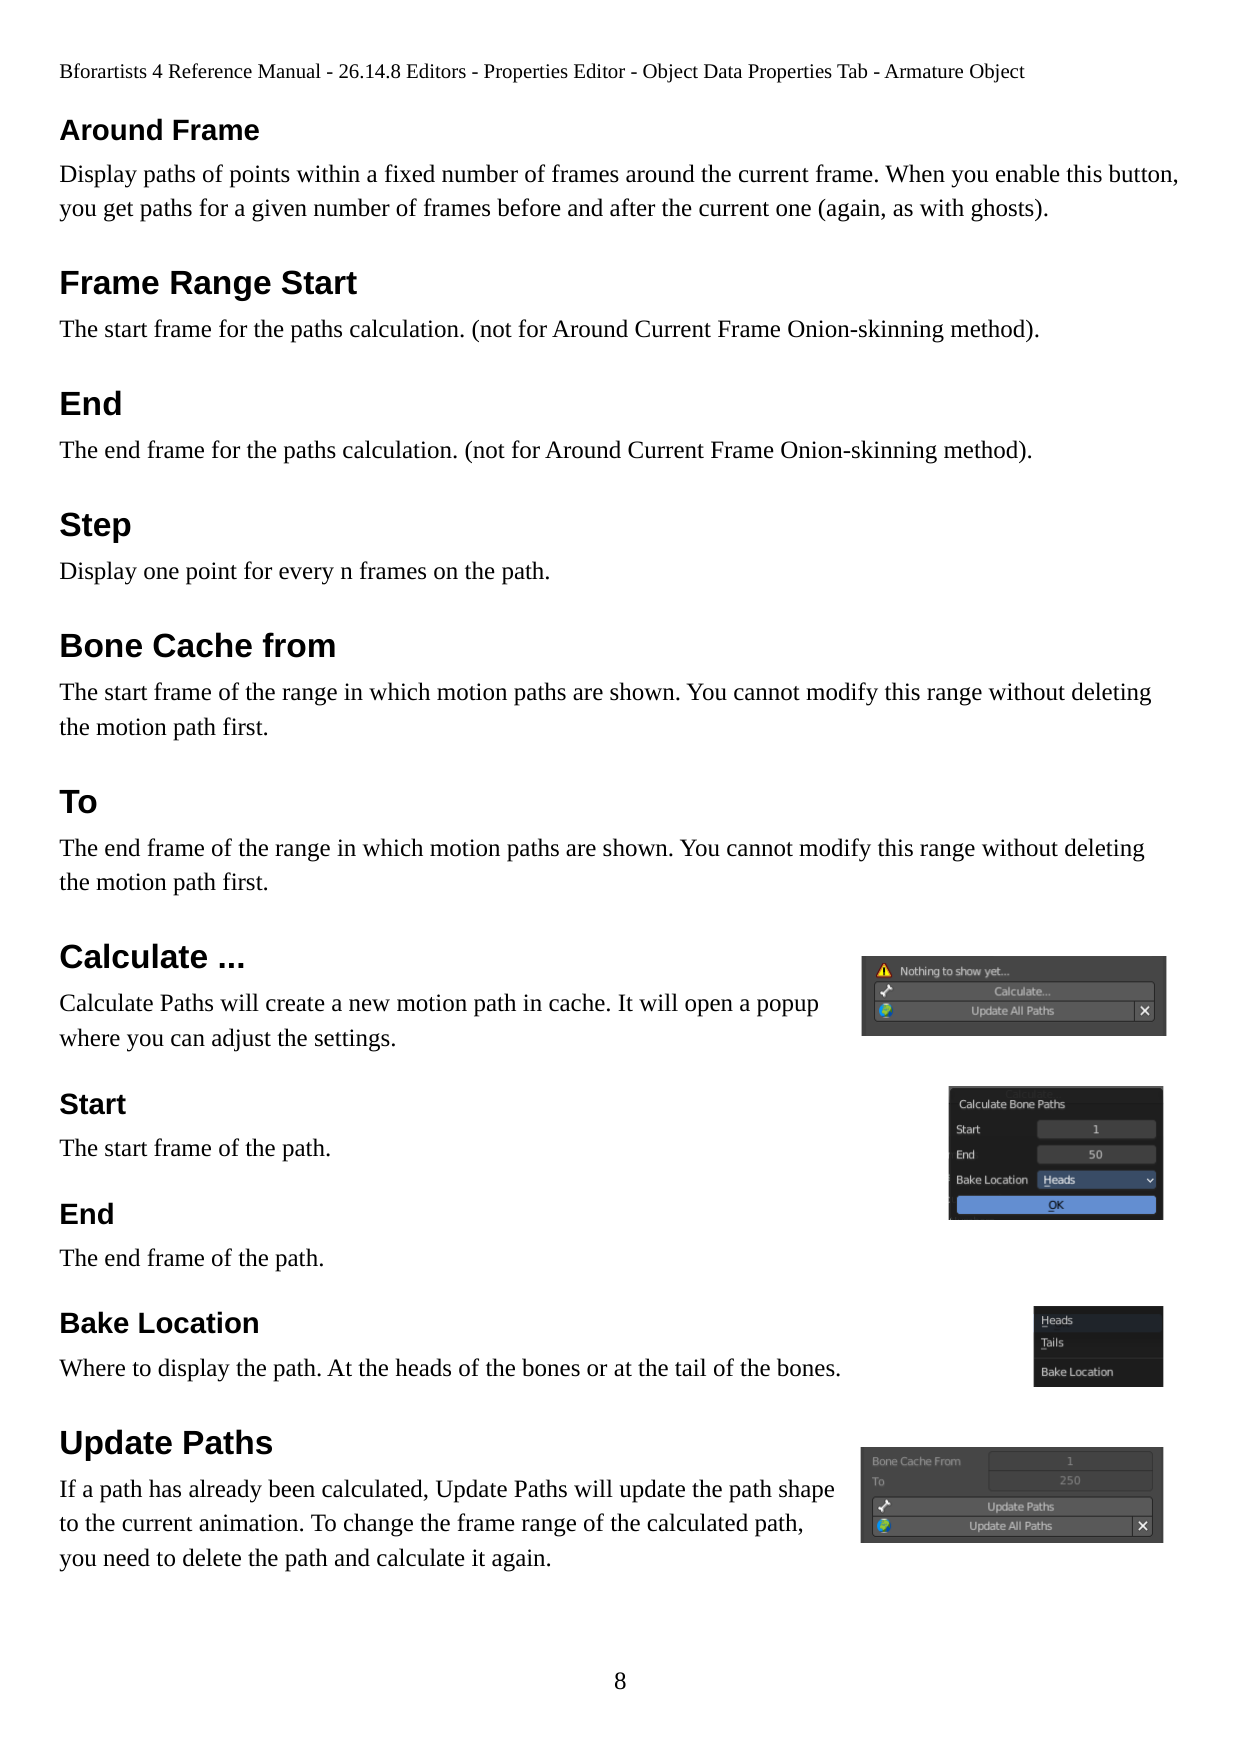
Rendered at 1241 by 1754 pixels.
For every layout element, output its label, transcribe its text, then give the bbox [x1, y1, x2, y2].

subtitle End [59, 384, 1181, 423]
text The end frame of the path. [59, 1243, 1181, 1272]
subtitle To [59, 782, 1181, 821]
text Calculate Paths will create a new motion path in cache. It will open a popup where you can adjust the settings. [59, 988, 1181, 1052]
text Display one point for every n frames on the path. [59, 556, 1181, 585]
subtitle Frame Range Start [59, 263, 1181, 302]
text The start frame of the range in which motion paths are shown. You cannot modify this range without deleting the motion path first. [59, 677, 1181, 741]
subtitle Update Paths [59, 1423, 1181, 1461]
picture [861, 956, 1167, 1036]
subtitle Calculate ... [59, 937, 1181, 976]
text Display paths of points within a fixed number of frames around the current frame. When you enable this button, you get paths for a given number of frames before and after the current one (again, as with ghosts). [59, 159, 1181, 222]
subtitle Start [59, 1087, 948, 1120]
subtitle End [59, 1197, 1181, 1230]
subtitle Step [59, 505, 1181, 544]
text The end frame of the range in which motion paths are shown. You cannot modify this range without deleting the motion path first. [59, 833, 1181, 896]
picture [948, 1086, 1164, 1220]
picture [860, 1447, 1164, 1543]
subtitle [1164, 1087, 1181, 1120]
subtitle [1164, 1306, 1181, 1340]
subtitle Around Frame [59, 113, 1181, 146]
picture [1033, 1306, 1164, 1387]
subtitle Bake Location [59, 1306, 1033, 1340]
text The start frame for the paths calculation. (not for Around Current Frame Onion-skinning method). [59, 314, 1181, 343]
text If a path has already been calculated, Update Paths will update the path shape to the current animation. To change the frame range of the calculated path, you need to delete the path and calculate it again. [59, 1474, 1181, 1571]
text The end frame for the paths calculation. (not for Around Current Frame Onion-skinning method). [59, 435, 1181, 464]
text Where to display the path. At the heads of the bones or at the tail of the bones. [59, 1353, 1033, 1381]
text The start frame of the path. [59, 1133, 948, 1162]
subtitle Bone Cache from [59, 626, 1181, 665]
